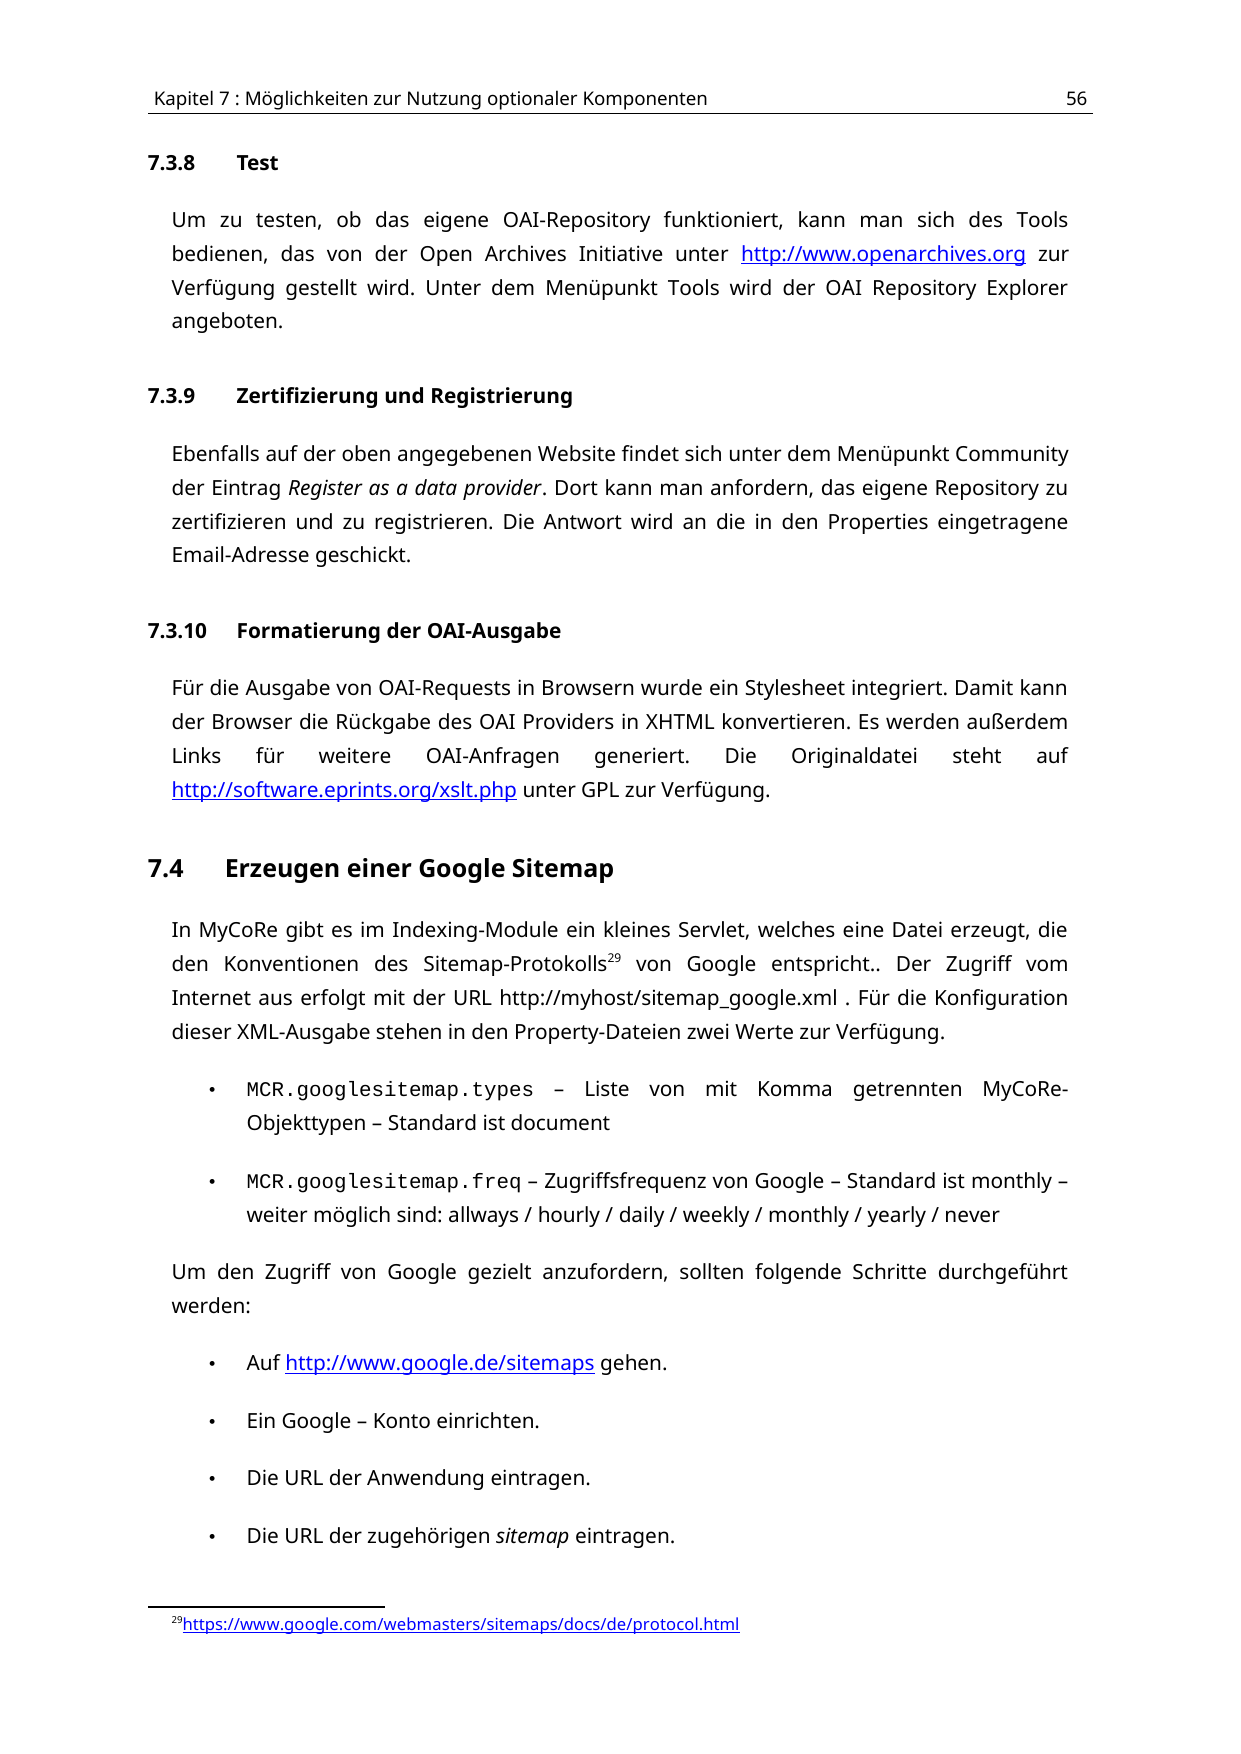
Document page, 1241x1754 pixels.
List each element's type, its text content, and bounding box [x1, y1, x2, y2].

subtitle Formatierung der OAI-Ausgabe [148, 616, 1092, 644]
subtitle Erzeugen einer Google Sitemap [148, 851, 1092, 885]
text In MyCoRe gibt es im Indexing-Module ein kleines Servlet, welches eine Datei erzeugt, die den Konventionen des Sitemap-Protokolls von Google entspricht.. Der Zugriff vom Internet aus erfolgt mit der URL http://myhost/sitemap_google.xml . Für die Konfiguration dieser XML-Ausgabe stehen in den Property-Dateien zwei Werte zur Verfügung. [171, 915, 1069, 1045]
list Auf http://www.google.de/sitemaps gehen. [209, 1348, 1069, 1377]
text Für die Ausgabe von OAI-Requests in Browsern wurde ein Stylesheet integriert. Damit kann der Browser die Rückgabe des OAI Providers in XHTML konvertieren. Es werden außerdem Links für weitere OAI-Anfragen generiert. Die Originaldatei steht auf http://software.eprints.org/xslt.php unter GPL zur Verfügung. [171, 673, 1069, 803]
text Um zu testen, ob das eigene OAI-Repository funktioniert, kann man sich des Tools bedienen, das von der Open Archives Initiative unter http://www.openarchives.org zur Verfügung gestellt wird. Unter dem Menüpunkt Tools wird der OAI Repository Explorer angeboten. [171, 205, 1069, 335]
subtitle Zertifizierung und Registrierung [148, 382, 1092, 410]
text Um den Zugriff von Google gezielt anzufordern, sollten folgende Schritte durchgeführt werden: [171, 1257, 1069, 1319]
list Die URL der Anwendung eintragen. [209, 1463, 1069, 1492]
text https://www.google.com/webmasters/sitemaps/docs/de/protocol.html [171, 1613, 1069, 1636]
text Ebenfalls auf der oben angegebenen Website findet sich unter dem Menüpunkt Community der Eintrag Register as a data provider. Dort kann man anfordern, das eigene Repository zu zertifizieren und zu registrieren. Die Antwort wird an die in den Properties eingetragene Email-Adresse geschickt. [171, 439, 1069, 569]
list Die URL der zugehörigen sitemap eintragen. [209, 1521, 1069, 1549]
list Ein Google – Konto einrichten. [209, 1406, 1069, 1434]
list MCR.googlesitemap.freq – Zugriffsfrequenz von Google – Standard ist monthly – weiter möglich sind: allways / hourly / daily / weekly / monthly / yearly / never [209, 1166, 1069, 1228]
subtitle Test [148, 148, 1092, 176]
list MCR.googlesitemap.types – Liste von mit Komma getrennten MyCoRe-Objekttypen – Standard ist document [209, 1074, 1069, 1137]
